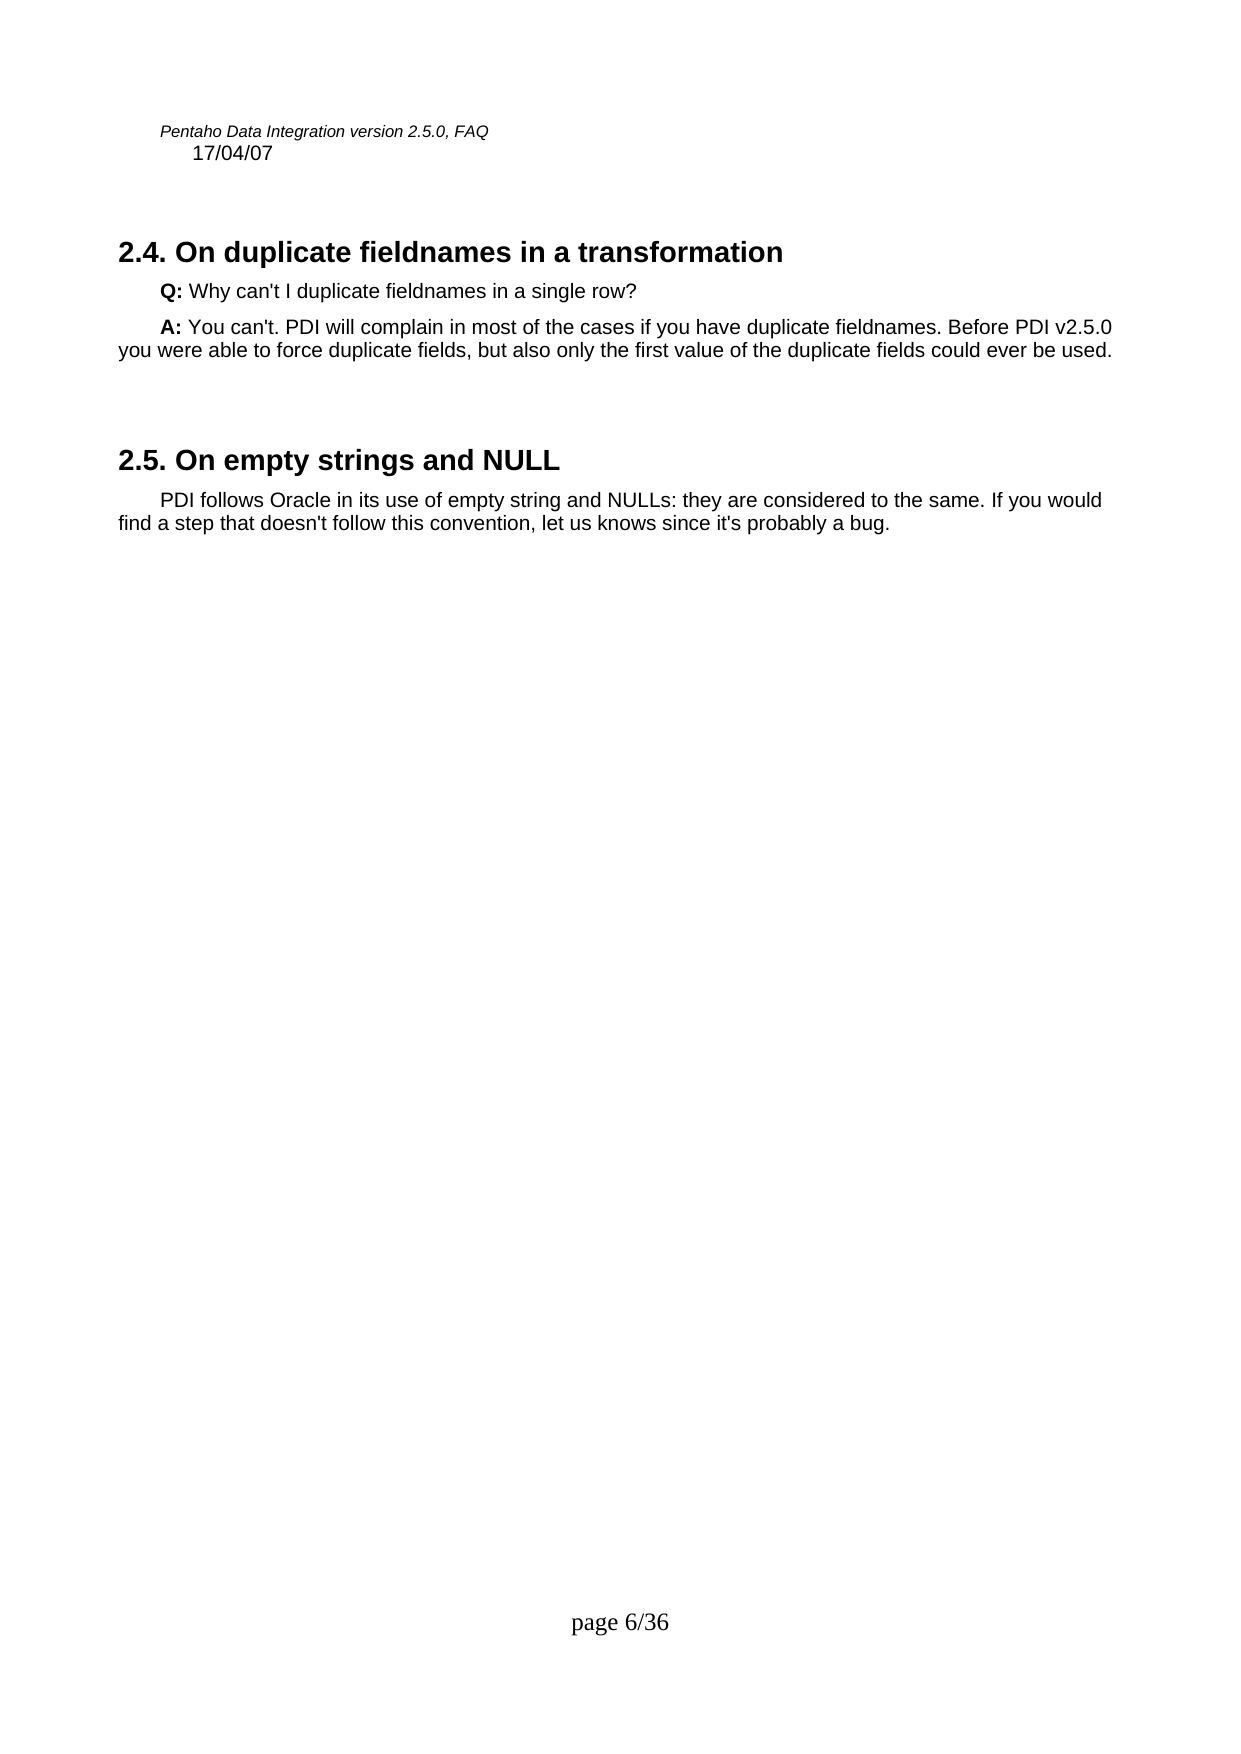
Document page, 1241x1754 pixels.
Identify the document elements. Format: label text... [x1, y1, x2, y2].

text PDI follows Oracle in its use of empty string and NULLs: they are considered to the same. If you would find a step that doesn't follow this convention, let us knows since it's probably a bug. [118, 488, 1122, 535]
text A: You can't. PDI will complain in most of the cases if you have duplicate fieldnames. Before PDI v2.5.0 you were able to force duplicate fields, but also only the first value of the duplicate fields could ever be used. [118, 316, 1122, 362]
text Q: Why can't I duplicate fieldnames in a single row? [118, 280, 1122, 303]
subtitle On empty strings and NULL [118, 444, 1122, 477]
subtitle On duplicate fieldnames in a transformation [118, 236, 1122, 268]
